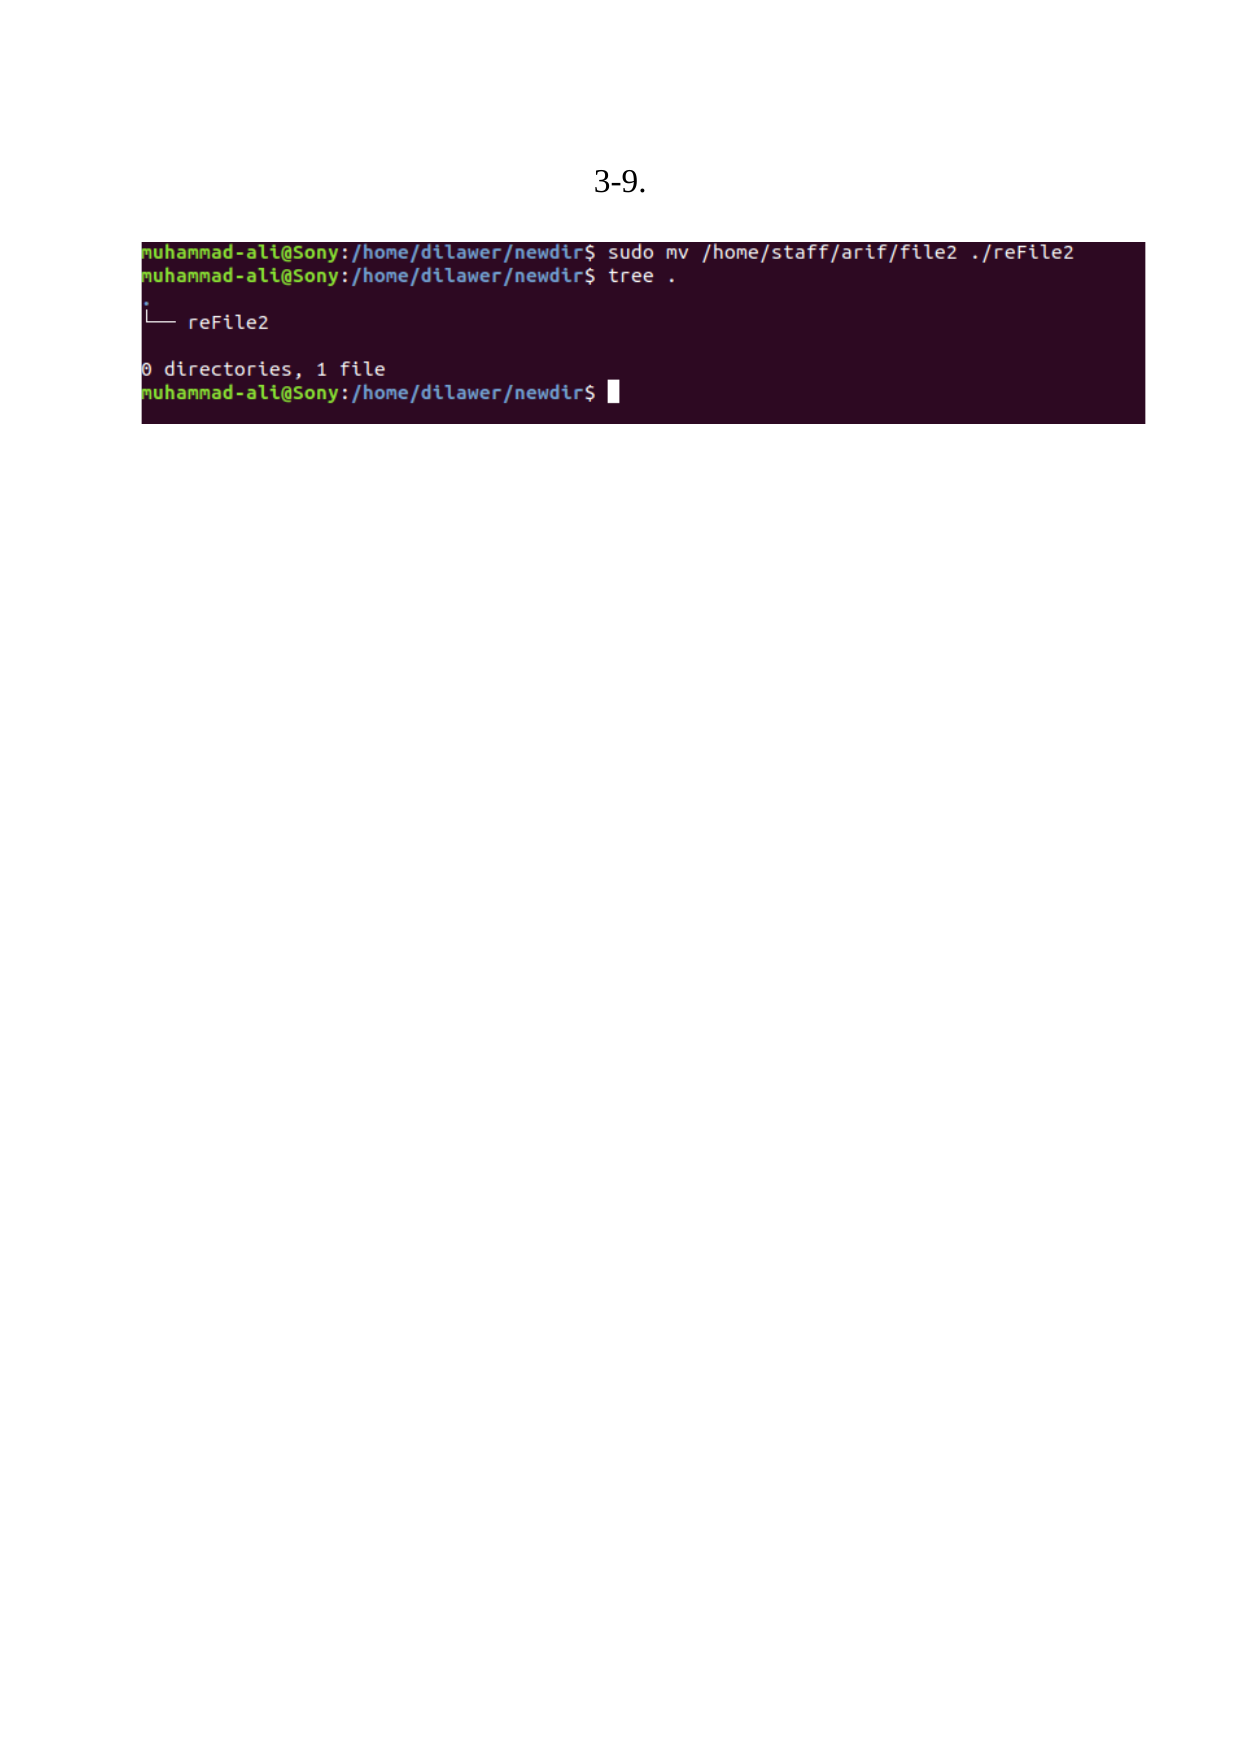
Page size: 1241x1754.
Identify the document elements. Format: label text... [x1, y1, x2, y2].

picture [141, 242, 1146, 424]
text 3-9. [118, 161, 1122, 199]
